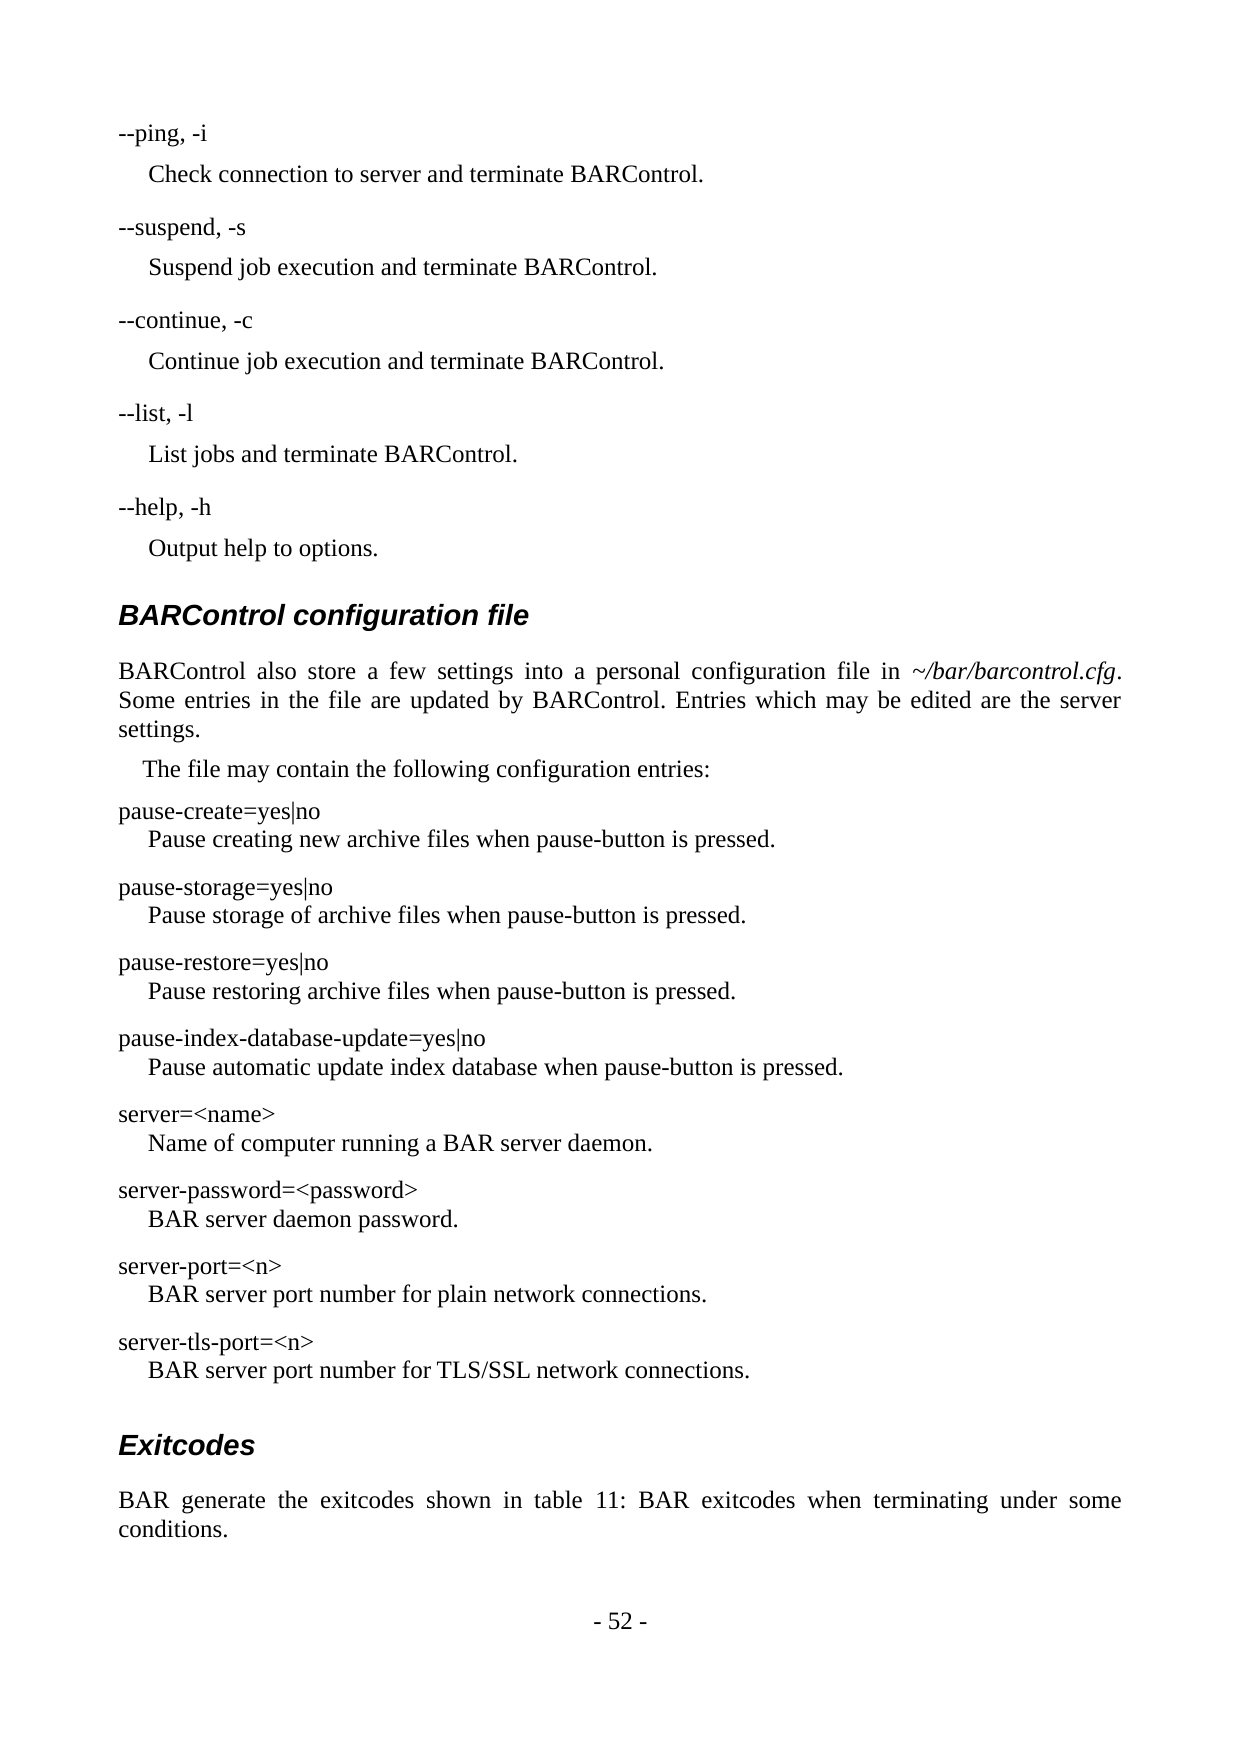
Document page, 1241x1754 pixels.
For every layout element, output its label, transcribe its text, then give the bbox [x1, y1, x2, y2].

title server=<name> [118, 1099, 1122, 1128]
text Name of computer running a BAR server daemon. [148, 1128, 1122, 1157]
title server-tls-port=<n> [118, 1327, 1122, 1355]
title server-port=<n> [118, 1251, 1122, 1279]
text Output help to options. [148, 533, 1122, 561]
title pause-restore=yes|no [118, 947, 1122, 976]
subtitle BARControl configuration file [118, 598, 1122, 632]
text Suspend job execution and terminate BARControl. [148, 252, 1122, 281]
text Check connection to server and terminate BARControl. [148, 159, 1122, 188]
text BAR server daemon password. [148, 1204, 1122, 1232]
title --list, -l [118, 398, 1122, 427]
text List jobs and terminate BARControl. [148, 439, 1122, 468]
title --suspend, -s [118, 212, 1122, 240]
text BAR generate the exitcodes shown in table 11: BAR exitcodes when terminating under some conditions. [118, 1486, 1122, 1543]
text BARControl also store a few settings into a personal configuration file in ~/bar/barcontrol.cfg. Some entries in the file are updated by BARControl. Entries which may be edited are the server settings. [118, 656, 1122, 743]
subtitle Exitcodes [118, 1427, 1122, 1461]
text Pause storage of archive files when pause-button is pressed. [148, 900, 1122, 929]
text Continue job execution and terminate BARControl. [148, 346, 1122, 374]
text BAR server port number for plain network connections. [148, 1279, 1122, 1308]
title pause-create=yes|no [118, 796, 1122, 824]
title server-password=<password> [118, 1175, 1122, 1204]
text Pause automatic update index database when pause-button is pressed. [148, 1052, 1122, 1081]
title pause-storage=yes|no [118, 872, 1122, 900]
title --ping, -i [118, 118, 1122, 147]
text Pause creating new archive files when pause-button is pressed. [148, 824, 1122, 853]
text Pause restoring archive files when pause-button is pressed. [148, 976, 1122, 1005]
text BAR server port number for TLS/SSL network connections. [148, 1355, 1122, 1384]
text The file may contain the following configuration entries: [118, 754, 1122, 783]
title --help, -h [118, 492, 1122, 521]
title --continue, -c [118, 305, 1122, 334]
title pause-index-database-update=yes|no [118, 1023, 1122, 1052]
